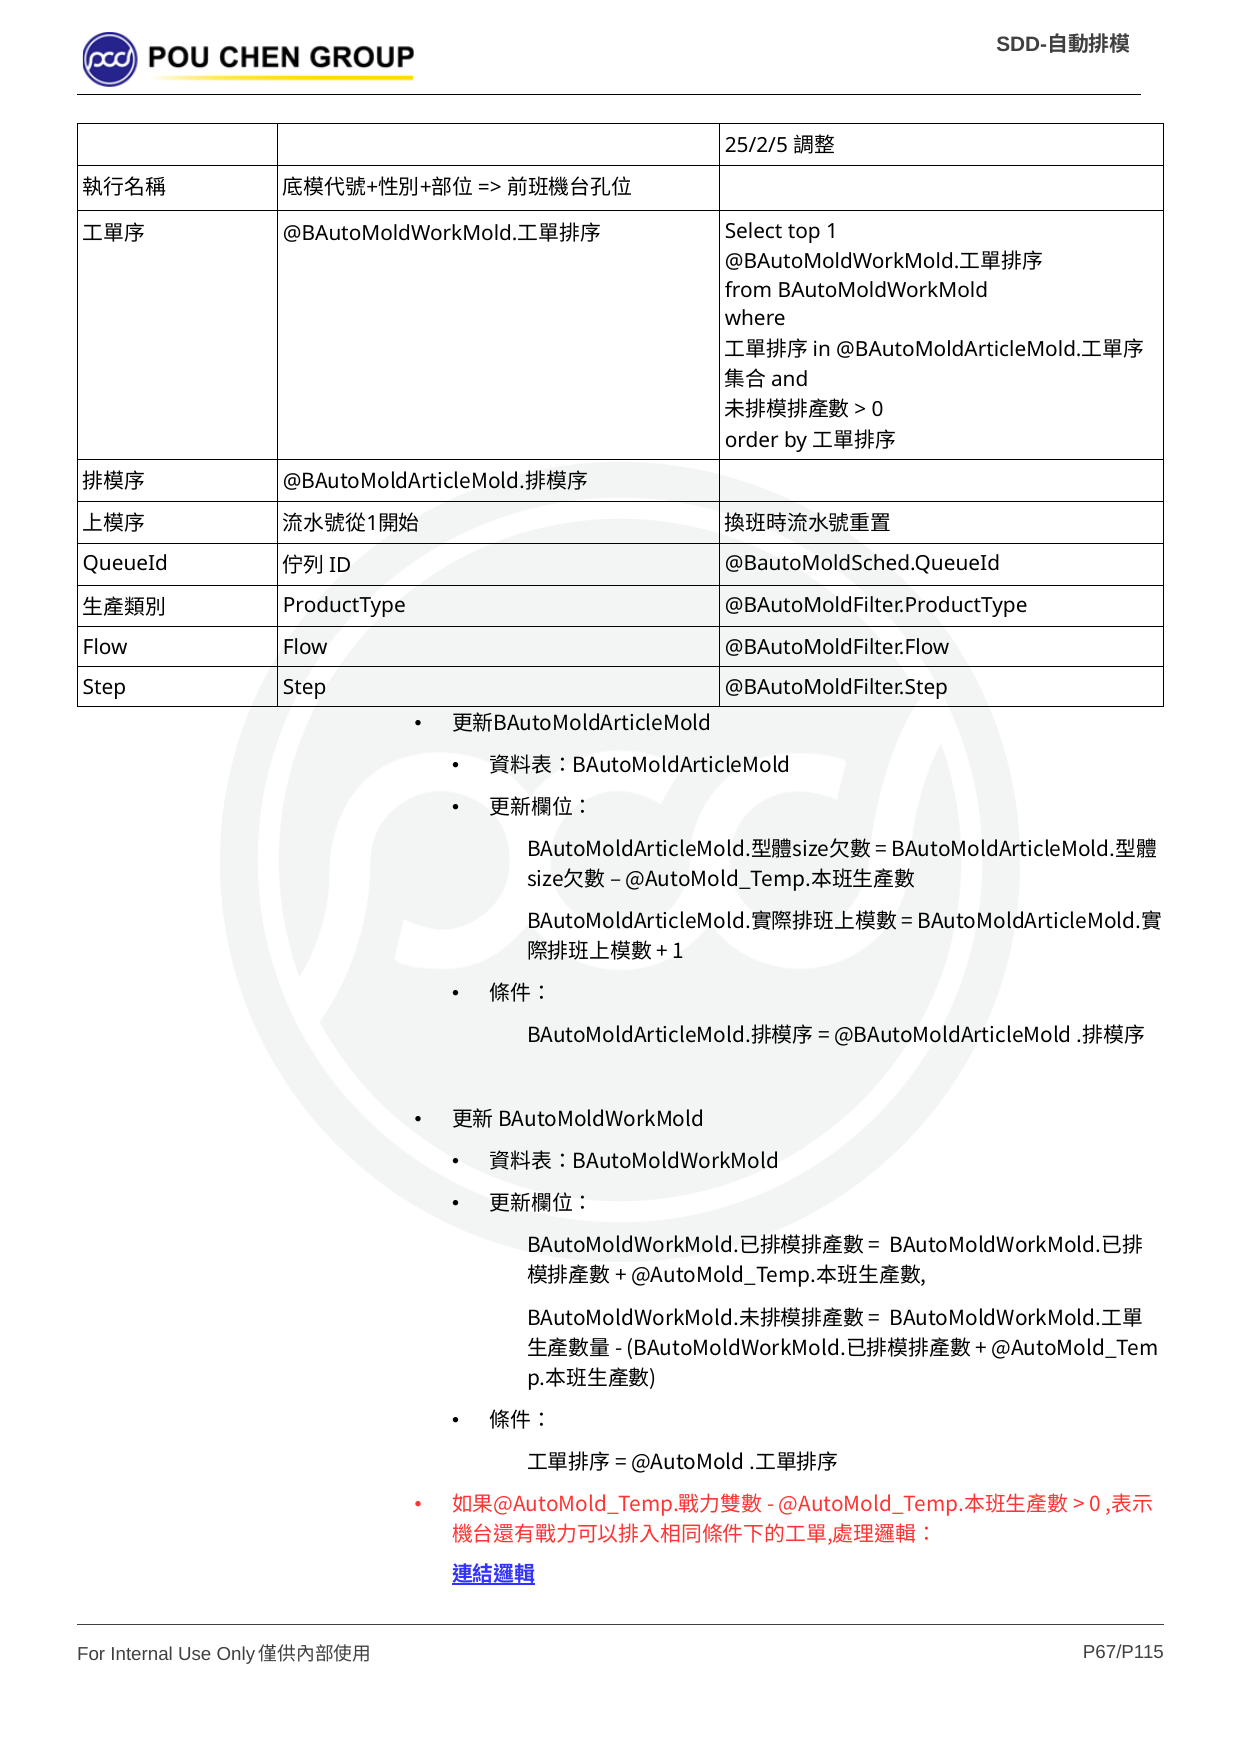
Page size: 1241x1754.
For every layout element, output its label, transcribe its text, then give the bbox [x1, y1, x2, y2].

table_cell 佇列 ID [278, 544, 719, 584]
list 條件： [452, 977, 1163, 1007]
list 更新 BAutoMoldWorkMold [414, 1103, 1163, 1133]
table_cell 生產類別 [78, 586, 277, 626]
list 條件： [452, 1403, 1163, 1433]
picture [220, 586, 277, 626]
table_cell 排模序 [78, 460, 277, 501]
picture [220, 627, 277, 666]
picture [720, 667, 1021, 706]
table_cell ProductType [278, 586, 719, 626]
picture [278, 667, 719, 706]
list 資料表：BAutoMoldWorkMold [452, 1144, 1163, 1175]
table_cell [78, 124, 277, 165]
table_cell 流水號從1開始 [278, 502, 719, 543]
table_cell 底模代號+性別+部位 => 前班機台孔位 [278, 166, 719, 210]
table_cell 執行名稱 [78, 166, 277, 210]
list 連結邏輯 [414, 1559, 1163, 1588]
picture [278, 544, 719, 585]
list BAutoMoldArticleMold.實際排班上模數 = BAutoMoldArticleMold.實際排班上模數 + 1 [489, 904, 1163, 965]
picture [278, 502, 719, 543]
table_cell Select top 1 @BAutoMoldWorkMold.工單排序 from BAutoMoldWorkMold where 工單排序 in @BAutoMoldArticleMold.工單序集合 and 未排模排產數 > 0 order by 工單排序 [720, 211, 1163, 459]
table_cell @BAutoMoldFilter.Step [720, 667, 1163, 706]
table_cell @BAutoMoldFilter.Flow [720, 627, 1163, 666]
picture [720, 627, 1021, 666]
list 更新欄位： [452, 1187, 1163, 1217]
table_cell @BAutoMoldWorkMold.工單排序 [278, 211, 719, 459]
picture [278, 462, 719, 501]
picture [278, 586, 719, 626]
table_cell Step [278, 667, 719, 706]
table_cell QueueId [78, 544, 277, 584]
picture [220, 544, 277, 585]
table_cell 25/2/5 調整 [720, 124, 1163, 165]
table_cell @BAutoMoldFilter.ProductType [720, 586, 1163, 626]
table_cell [720, 166, 1163, 210]
list BAutoMoldWorkMold.未排模排產數 = BAutoMoldWorkMold.工單生產數量 - (BAutoMoldWorkMold.已排模排產數 + @AutoMold_Temp.本班生產數) [489, 1301, 1163, 1391]
list BAutoMoldWorkMold.已排模排產數 = BAutoMoldWorkMold.已排模排產數 + @AutoMold_Temp.本班生產數, [489, 1228, 1163, 1289]
list BAutoMoldArticleMold.型體size欠數 = BAutoMoldArticleMold.型體size欠數 – @AutoMold_Temp.本班生產數 [489, 832, 1163, 893]
list 工單排序 = @AutoMold .工單排序 [489, 1445, 1163, 1475]
table_cell 換班時流水號重置 [720, 502, 1163, 543]
picture [720, 462, 1021, 501]
table_cell Flow [278, 627, 719, 666]
table_cell @BautoMoldSched.QueueId [720, 544, 1163, 584]
picture [220, 667, 277, 706]
picture [720, 502, 1021, 543]
list 如果@AutoMold_Temp.戰力雙數 - @AutoMold_Temp.本班生產數 > 0 ,表示機台還有戰力可以排入相同條件下的工單,處理邏輯： [414, 1487, 1163, 1547]
picture [82, 32, 414, 87]
table_cell @BAutoMoldArticleMold.排模序 [278, 460, 719, 501]
table_cell Step [78, 667, 277, 706]
list 更新BAutoMoldArticleMold [414, 707, 1163, 737]
table_cell 上模序 [78, 502, 277, 543]
picture [220, 502, 277, 543]
picture [720, 586, 1021, 626]
picture [220, 707, 1021, 1263]
picture [278, 627, 719, 666]
list BAutoMoldArticleMold.排模序 = @BAutoMoldArticleMold .排模序 [489, 1019, 1163, 1049]
table_cell [720, 460, 1163, 501]
picture [720, 544, 1021, 585]
table_cell Flow [78, 627, 277, 666]
list 更新欄位： [452, 790, 1163, 821]
list 資料表：BAutoMoldArticleMold [452, 748, 1163, 778]
table_cell 工單序 [78, 211, 277, 459]
table_cell [278, 124, 719, 165]
picture [220, 462, 277, 501]
